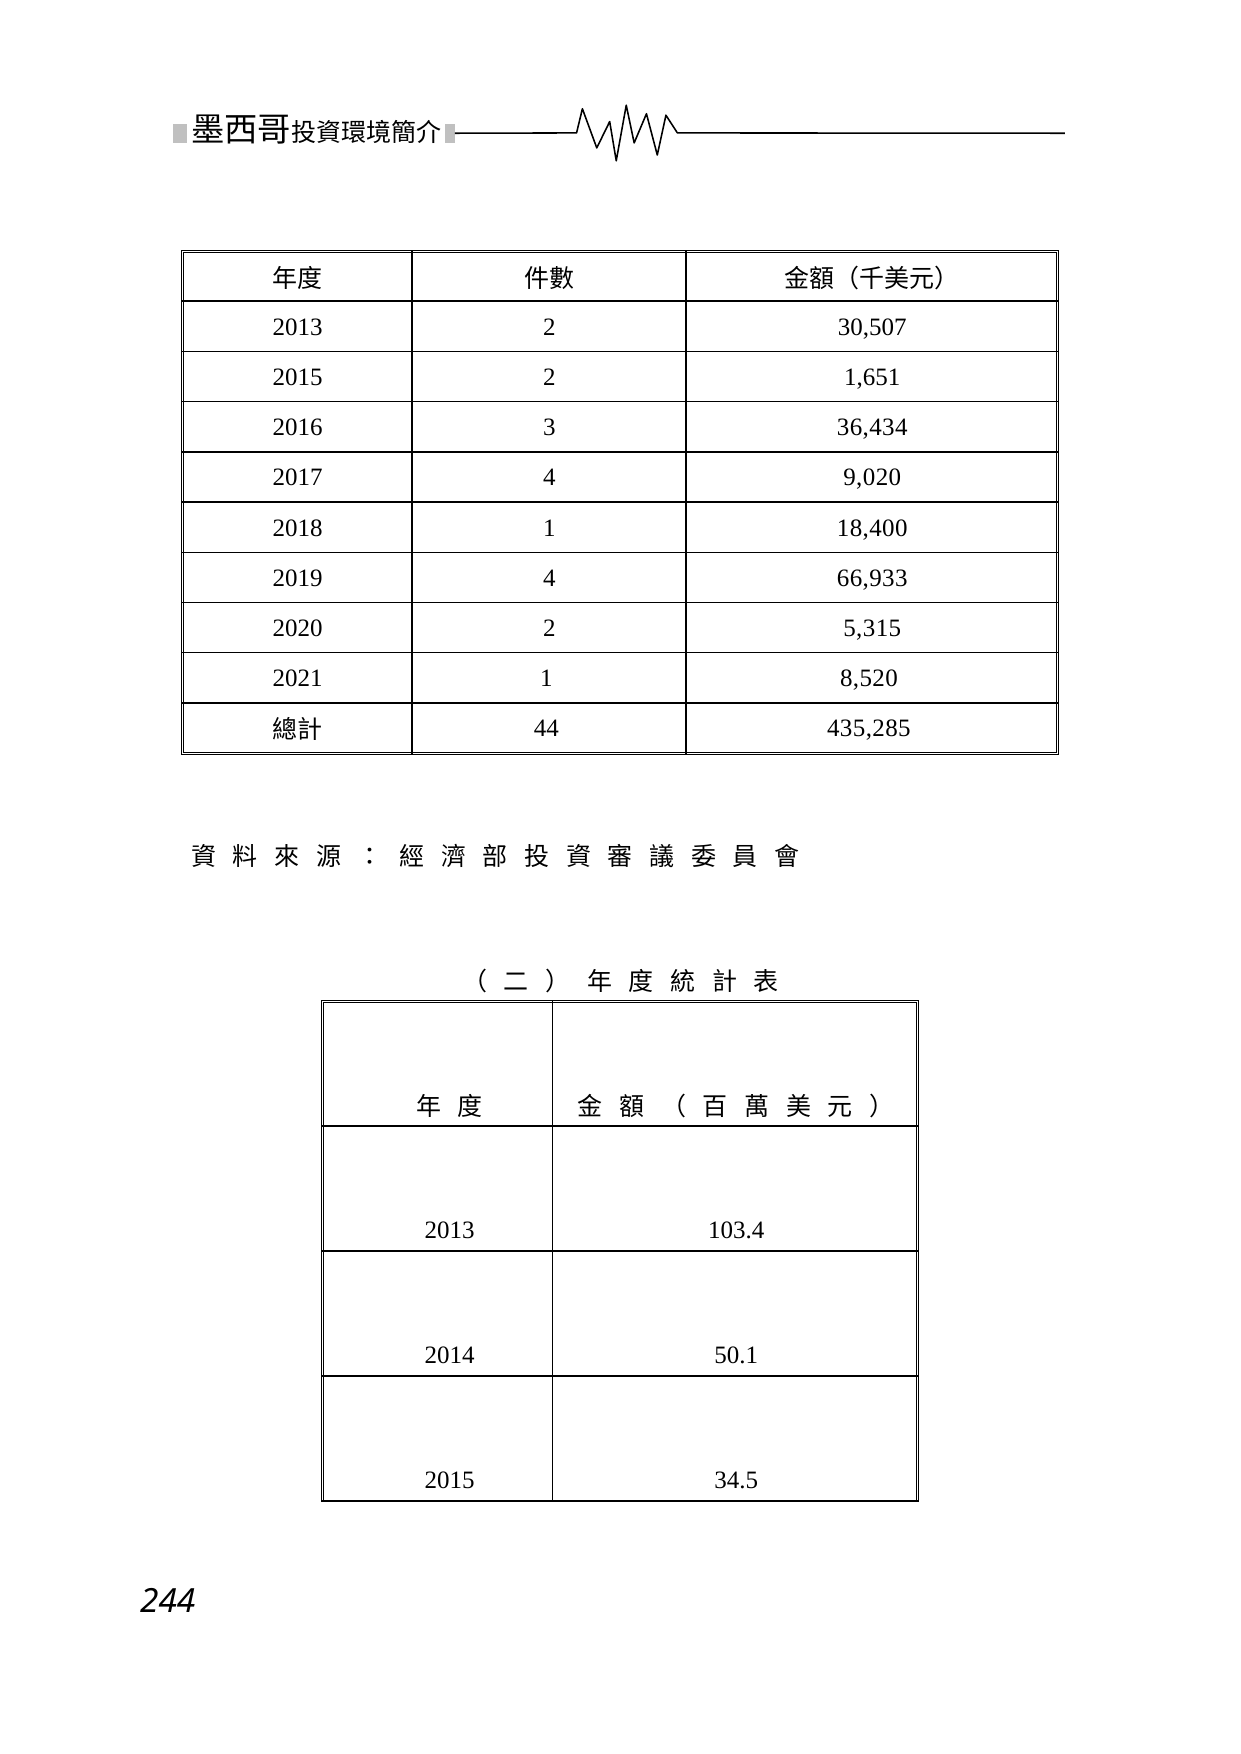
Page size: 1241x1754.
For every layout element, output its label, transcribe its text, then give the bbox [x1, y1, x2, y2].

table_cell 435,285 [687, 704, 1056, 752]
table_cell 總計 [184, 704, 411, 752]
table_header 年度 [184, 253, 411, 300]
table_cell 9,020 [687, 453, 1056, 501]
table_header 金額（百萬美元） [553, 1003, 916, 1125]
table_cell 5,315 [687, 603, 1056, 652]
table_cell 18,400 [687, 503, 1056, 551]
table_cell 1 [413, 653, 685, 702]
table_cell 2015 [324, 1377, 552, 1500]
table_cell 4 [413, 553, 685, 602]
text 資料來源：經濟部投資審議委員會 [183, 813, 1058, 875]
table_cell 1,651 [687, 352, 1056, 401]
table_header 金額（千美元） [687, 253, 1056, 300]
table_cell 2019 [184, 553, 411, 602]
table_cell 4 [413, 453, 685, 501]
table_cell 8,520 [687, 653, 1056, 702]
table_header 年度 [324, 1003, 552, 1125]
table_cell 2 [413, 302, 685, 351]
table_cell 36,434 [687, 402, 1056, 451]
table_cell 34.5 [553, 1377, 916, 1500]
table_cell 3 [413, 402, 685, 451]
table_cell 2 [413, 352, 685, 401]
table_cell 2016 [184, 402, 411, 451]
table_header 件數 [413, 253, 685, 300]
table_cell 2013 [324, 1127, 552, 1250]
table_cell 2020 [184, 603, 411, 652]
table_cell 103.4 [553, 1127, 916, 1250]
text （二）年度統計表 [183, 938, 1058, 1000]
table_cell 1 [413, 503, 685, 551]
table_cell 2015 [184, 352, 411, 401]
table_cell 2014 [324, 1252, 552, 1375]
table_cell 2 [413, 603, 685, 652]
table_cell 2013 [184, 302, 411, 351]
table_cell 2021 [184, 653, 411, 702]
table_cell 66,933 [687, 553, 1056, 602]
table_cell 2017 [184, 453, 411, 501]
table_cell 50.1 [553, 1252, 916, 1375]
table_cell 30,507 [687, 302, 1056, 351]
table_cell 44 [413, 704, 685, 752]
table_cell 2018 [184, 503, 411, 551]
